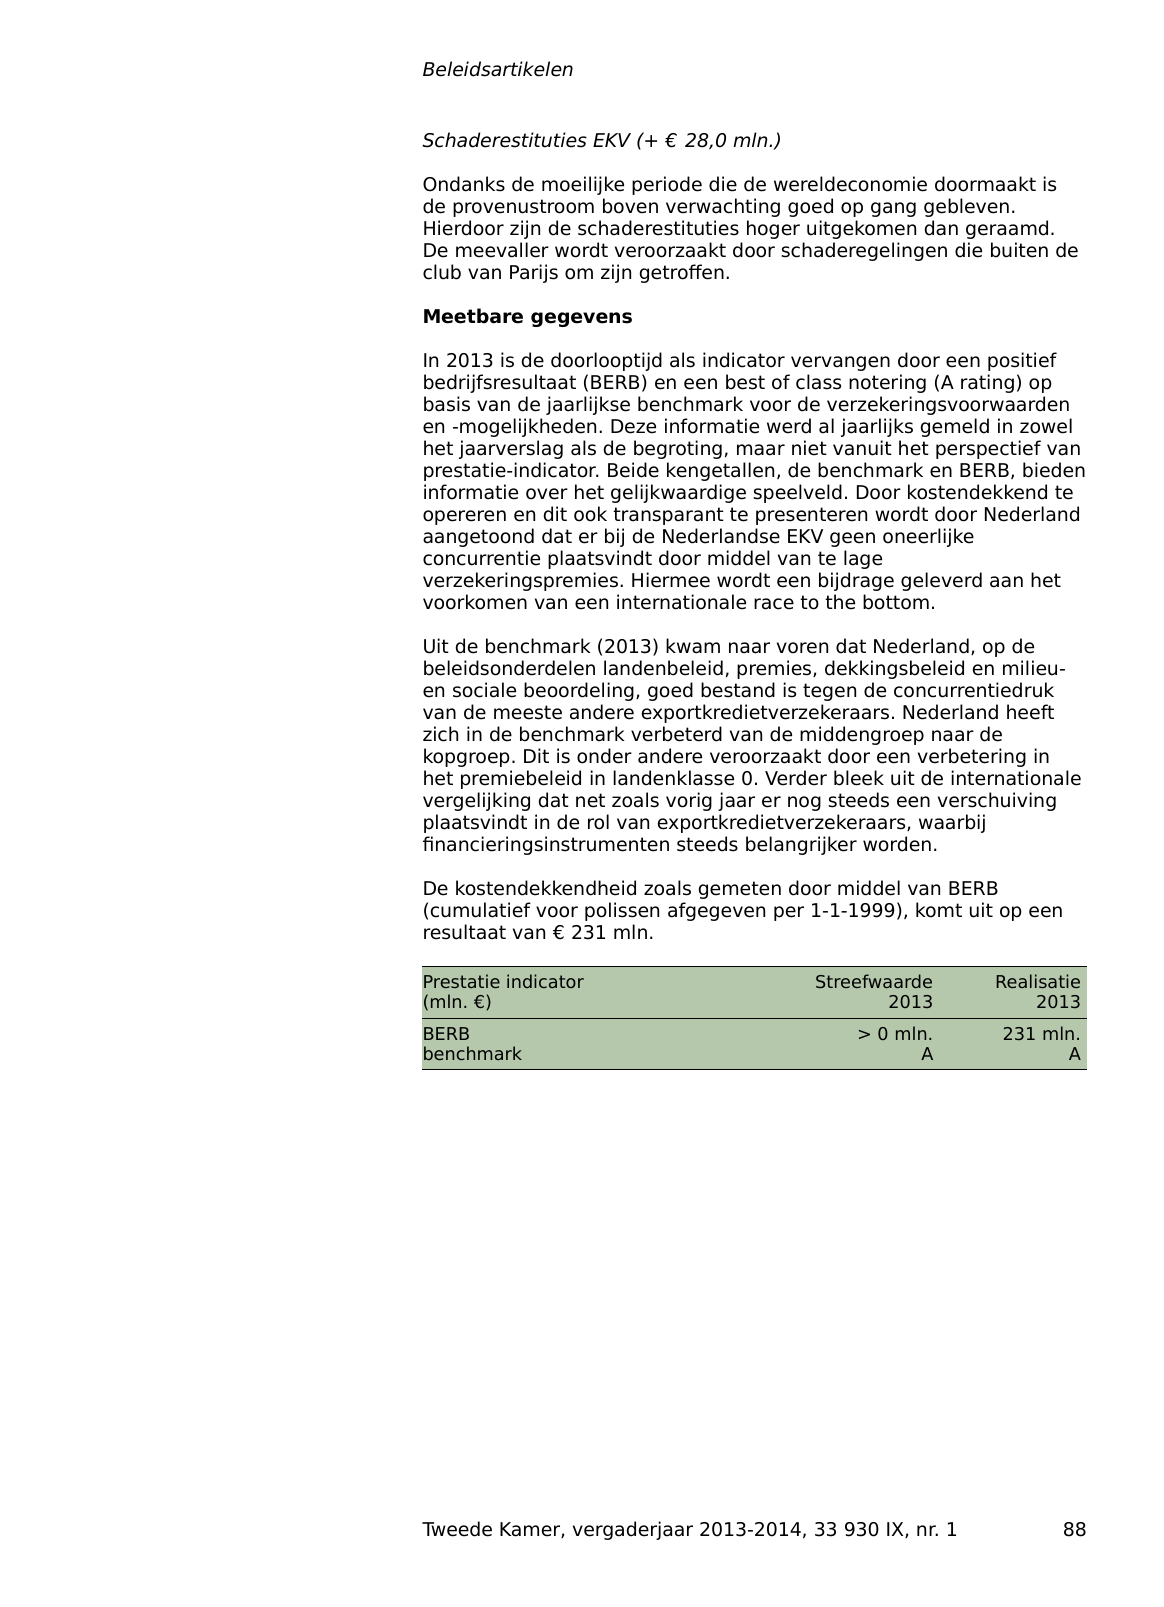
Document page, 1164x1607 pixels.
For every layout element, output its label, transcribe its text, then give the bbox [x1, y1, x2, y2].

text In 2013 is de doorlooptijd als indicator vervangen door een positief bedrijfsresultaat (BERB) en een best of class notering (A rating) op basis van de jaarlijkse benchmark voor de verzekeringsvoorwaarden en -mogelijkheden. Deze informatie werd al jaarlijks gemeld in zowel het jaarverslag als de begroting, maar niet vanuit het perspectief van prestatie-indicator. Beide kengetallen, de benchmark en BERB, bieden informatie over het gelijkwaardige speelveld. Door kostendekkend te opereren en dit ook transparant te presenteren wordt door Nederland aangetoond dat er bij de Nederlandse EKV geen oneerlijke concurrentie plaatsvindt door middel van te lage verzekeringspremies. Hiermee wordt een bijdrage geleverd aan het voorkomen van een internationale race to the bottom. [422, 350, 1087, 614]
table_cell A [939, 1044, 1087, 1069]
text Ondanks de moeilijke periode die de wereldeconomie doormaakt is de provenustroom boven verwachting goed op gang gebleven. Hierdoor zijn de schaderestituties hoger uitgekomen dan geraamd. De meevaller wordt veroorzaakt door schaderegelingen die buiten de club van Parijs om zijn getroffen. [422, 174, 1087, 284]
text Uit de benchmark (2013) kwam naar voren dat Nederland, op de beleidsonderdelen landenbeleid, premies, dekkingsbeleid en milieu- en sociale beoordeling, goed bestand is tegen de concurrentiedruk van de meeste andere exportkredietverzekeraars. Nederland heeft zich in de benchmark verbeterd van de middengroep naar de kopgroep. Dit is onder andere veroorzaakt door een verbetering in het premiebeleid in landenklasse 0. Verder bleek uit de internationale vergelijking dat net zoals vorig jaar er nog steeds een verschuiving plaatsvindt in de rol van exportkredietverzekeraars, waarbij financieringsinstrumenten steeds belangrijker worden. [422, 636, 1087, 856]
table_cell BERB [422, 1019, 791, 1044]
table_header Realisatie 2013 [939, 967, 1087, 1018]
subtitle Schaderestituties EKV (+ € 28,0 mln.) [422, 130, 1087, 152]
table_header Streefwaarde 2013 [791, 967, 939, 1018]
subtitle Meetbare gegevens [422, 306, 1087, 328]
text De kostendekkendheid zoals gemeten door middel van BERB (cumulatief voor polissen afgegeven per 1-1-1999), komt uit op een resultaat van € 231 mln. [422, 878, 1087, 944]
table_cell benchmark [422, 1044, 791, 1069]
table_cell A [791, 1044, 939, 1069]
table_header Prestatie indicator (mln. €) [422, 967, 791, 1018]
table_cell > 0 mln. [791, 1019, 939, 1044]
table_cell 231 mln. [939, 1019, 1087, 1044]
